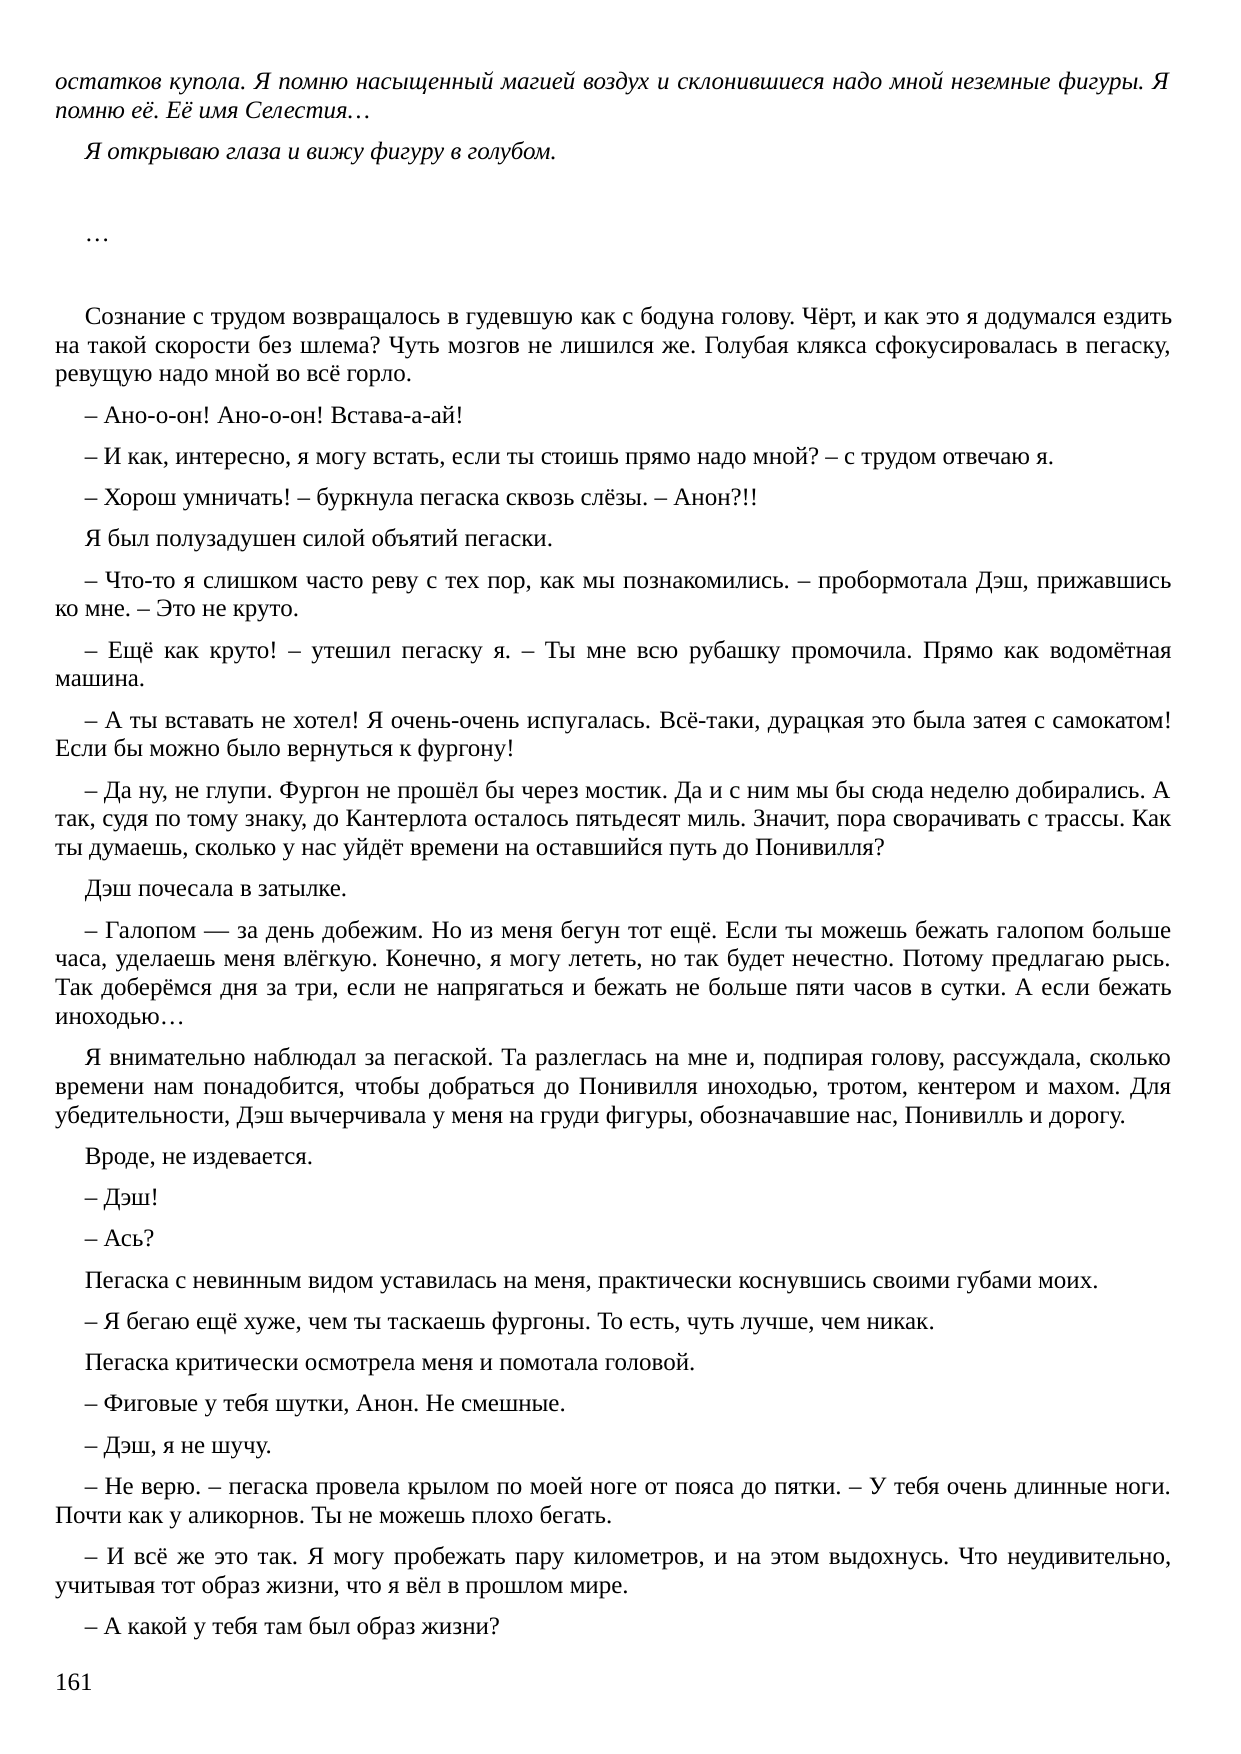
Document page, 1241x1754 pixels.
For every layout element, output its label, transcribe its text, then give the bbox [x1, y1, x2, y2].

text Я внимательно наблюдал за пегаской. Та разлеглась на мне и, подпирая голову, рассуждала, сколько времени нам понадобится, чтобы добраться до Понивилля иноходью, тротом, кентером и махом. Для убедительности, Дэш вычерчивала у меня на груди фигуры, обозначавшие нас, Понивилль и дорогу. [55, 1042, 1173, 1128]
text – Дэш, я не шучу. [55, 1430, 1173, 1458]
text – Да ну, не глупи. Фургон не прошёл бы через мостик. Да и с ним мы бы сюда неделю добирались. А так, судя по тому знаку, до Кантерлота осталось пятьдесят миль. Значит, пора сворачивать с трассы. Как ты думаешь, сколько у нас уйдёт времени на оставшийся путь до Понивилля? [55, 775, 1173, 861]
text – А какой у тебя там был образ жизни? [55, 1611, 1173, 1640]
text Вроде, не издевается. [55, 1141, 1173, 1170]
text Я открываю глаза и вижу фигуру в голубом. [55, 136, 1173, 165]
text – Что-то я слишком часто реву с тех пор, как мы познакомились. – пробормотала Дэш, прижавшись ко мне. – Это не круто. [55, 565, 1173, 622]
text – Хорош умничать! – буркнула пегаска сквозь слёзы. – Анон?!! [55, 482, 1173, 511]
text Пегаска критически осмотрела меня и помотала головой. [55, 1347, 1173, 1376]
text Пегаска с невинным видом уставилась на меня, практически коснувшись своими губами моих. [55, 1265, 1173, 1293]
text – Ещё как круто! – утешил пегаску я. – Ты мне всю рубашку промочила. Прямо как водомётная машина. [55, 635, 1173, 692]
text Дэш почесала в затылке. [55, 873, 1173, 902]
text – И как, интересно, я могу встать, если ты стоишь прямо надо мной? – с трудом отвечаю я. [55, 441, 1173, 470]
text – Ась? [55, 1223, 1173, 1252]
text – Я бегаю ещё хуже, чем ты таскаешь фургоны. То есть, чуть лучше, чем никак. [55, 1306, 1173, 1335]
text – Ано-о-он! Ано-о-он! Встава-а-ай! [55, 400, 1173, 428]
text остатков купола. Я помню насыщенный магией воздух и склонившиеся надо мной неземные фигуры. Я помню её. Её имя Селестия… [55, 66, 1173, 123]
text – Не верю. – пегаска провела крылом по моей ноге от пояса до пятки. – У тебя очень длинные ноги. Почти как у аликорнов. Ты не можешь плохо бегать. [55, 1471, 1173, 1528]
text … [55, 218, 1173, 247]
text Сознание с трудом возвращалось в гудевшую как с бодуна голову. Чёрт, и как это я додумался ездить на такой скорости без шлема? Чуть мозгов не лишился же. Голубая клякса сфокусировалась в пегаску, ревущую надо мной во всё горло. [55, 301, 1173, 387]
text – И всё же это так. Я могу пробежать пару километров, и на этом выдохнусь. Что неудивительно, учитывая тот образ жизни, что я вёл в прошлом мире. [55, 1541, 1173, 1598]
text – Галопом — за день добежим. Но из меня бегун тот ещё. Если ты можешь бежать галопом больше часа, уделаешь меня влёгкую. Конечно, я могу лететь, но так будет нечестно. Потому предлагаю рысь. Так доберёмся дня за три, если не напрягаться и бежать не больше пяти часов в сутки. А если бежать иноходью… [55, 915, 1173, 1030]
text – Фиговые у тебя шутки, Анон. Не смешные. [55, 1388, 1173, 1417]
text – А ты вставать не хотел! Я очень-очень испугалась. Всё-таки, дурацкая это была затея с самокатом! Если бы можно было вернуться к фургону! [55, 705, 1173, 762]
text – Дэш! [55, 1182, 1173, 1211]
text Я был полузадушен силой объятий пегаски. [55, 523, 1173, 552]
